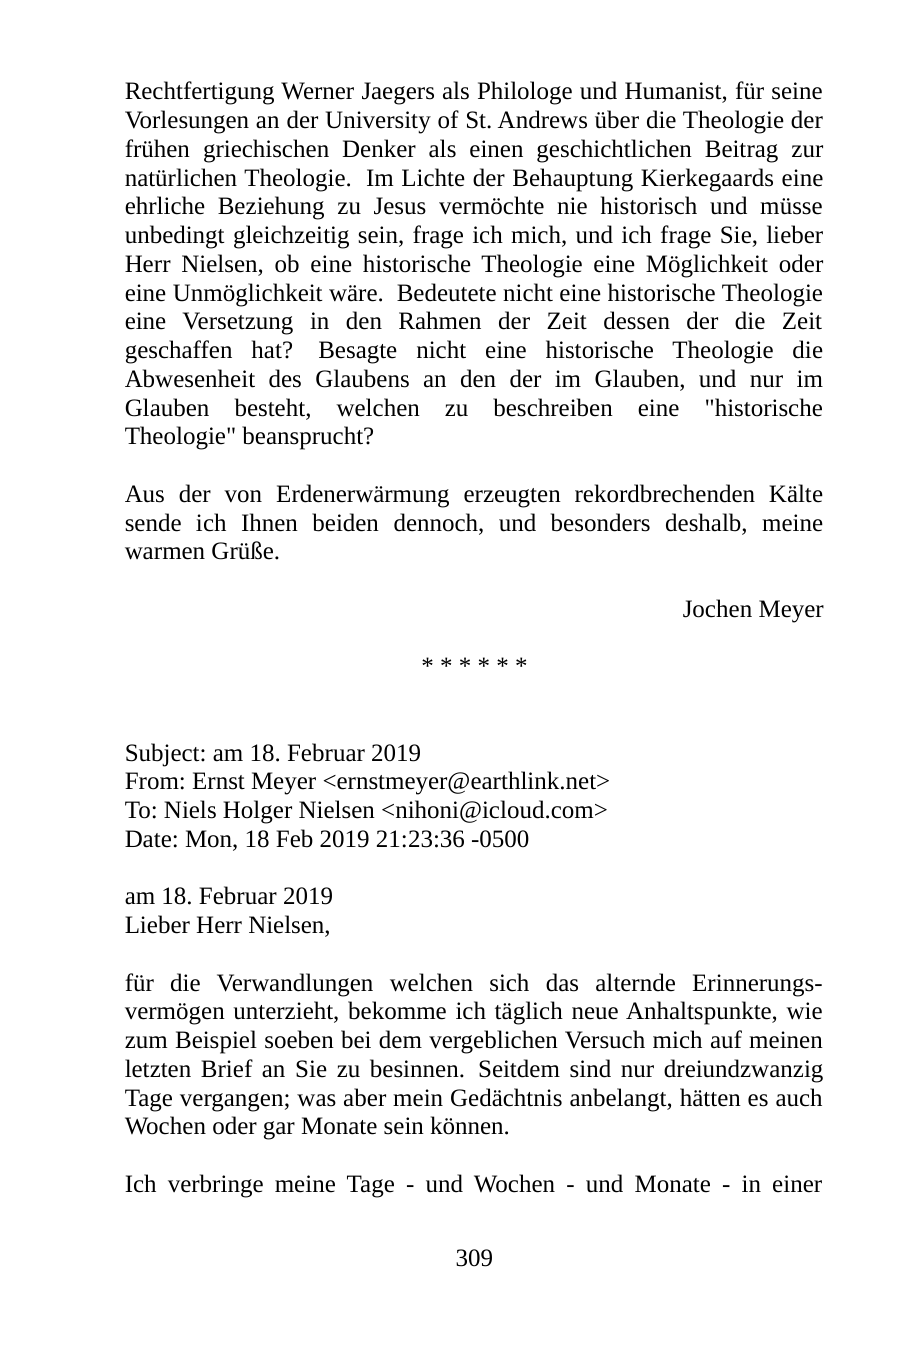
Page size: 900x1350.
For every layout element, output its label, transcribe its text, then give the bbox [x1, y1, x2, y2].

text für die Verwandlungen welchen sich das alternde Erinnerungs-vermögen unterzieht, bekomme ich täglich neue Anhaltspunkte, wie zum Beispiel soeben bei dem vergeblichen Versuch mich auf meinen letzten Brief an Sie zu besinnen. Seitdem sind nur dreiundzwanzig Tage vergangen; was aber mein Gedächtnis anbelangt, hätten es auch Wochen oder gar Monate sein können. [124, 968, 823, 1140]
text Rechtfertigung Werner Jaegers als Philologe und Humanist, für seine Vorlesungen an der University of St. Andrews über die Theologie der frühen griechischen Denker als einen geschichtlichen Beitrag zur natürlichen Theologie. Im Lichte der Behauptung Kierkegaards eine ehrliche Beziehung zu Jesus vermöchte nie historisch und müsse unbedingt gleichzeitig sein, frage ich mich, und ich frage Sie, lieber Herr Nielsen, ob eine historische Theologie eine Möglichkeit oder eine Unmöglichkeit wäre. Bedeutete nicht eine historische Theologie eine Versetzung in den Rahmen der Zeit dessen der die Zeit geschaffen hat? Besagte nicht eine historische Theologie die Abwesenheit des Glaubens an den der im Glauben, und nur im Glauben besteht, welchen zu beschreiben eine "historische Theologie" beansprucht? [124, 76, 823, 450]
text Subject: am 18. Februar 2019 [124, 738, 823, 766]
text From: Ernst Meyer <ernstmeyer@earthlink.net> [124, 766, 823, 795]
text Date: Mon, 18 Feb 2019 21:23:36 -0500 [124, 824, 823, 853]
text Ich verbringe meine Tage - und Wochen - und Monate - in einer [124, 1169, 823, 1198]
text am 18. Februar 2019 [124, 881, 823, 910]
text Aus der von Erdenerwärmung erzeugten rekordbrechenden Kälte sende ich Ihnen beiden dennoch, und besonders deshalb, meine warmen Grüße. [124, 479, 823, 565]
text Lieber Herr Nielsen, [124, 910, 823, 939]
text Jochen Meyer [124, 594, 823, 623]
text * * * * * * [124, 651, 823, 680]
text To: Niels Holger Nielsen <nihoni@icloud.com> [124, 795, 823, 824]
